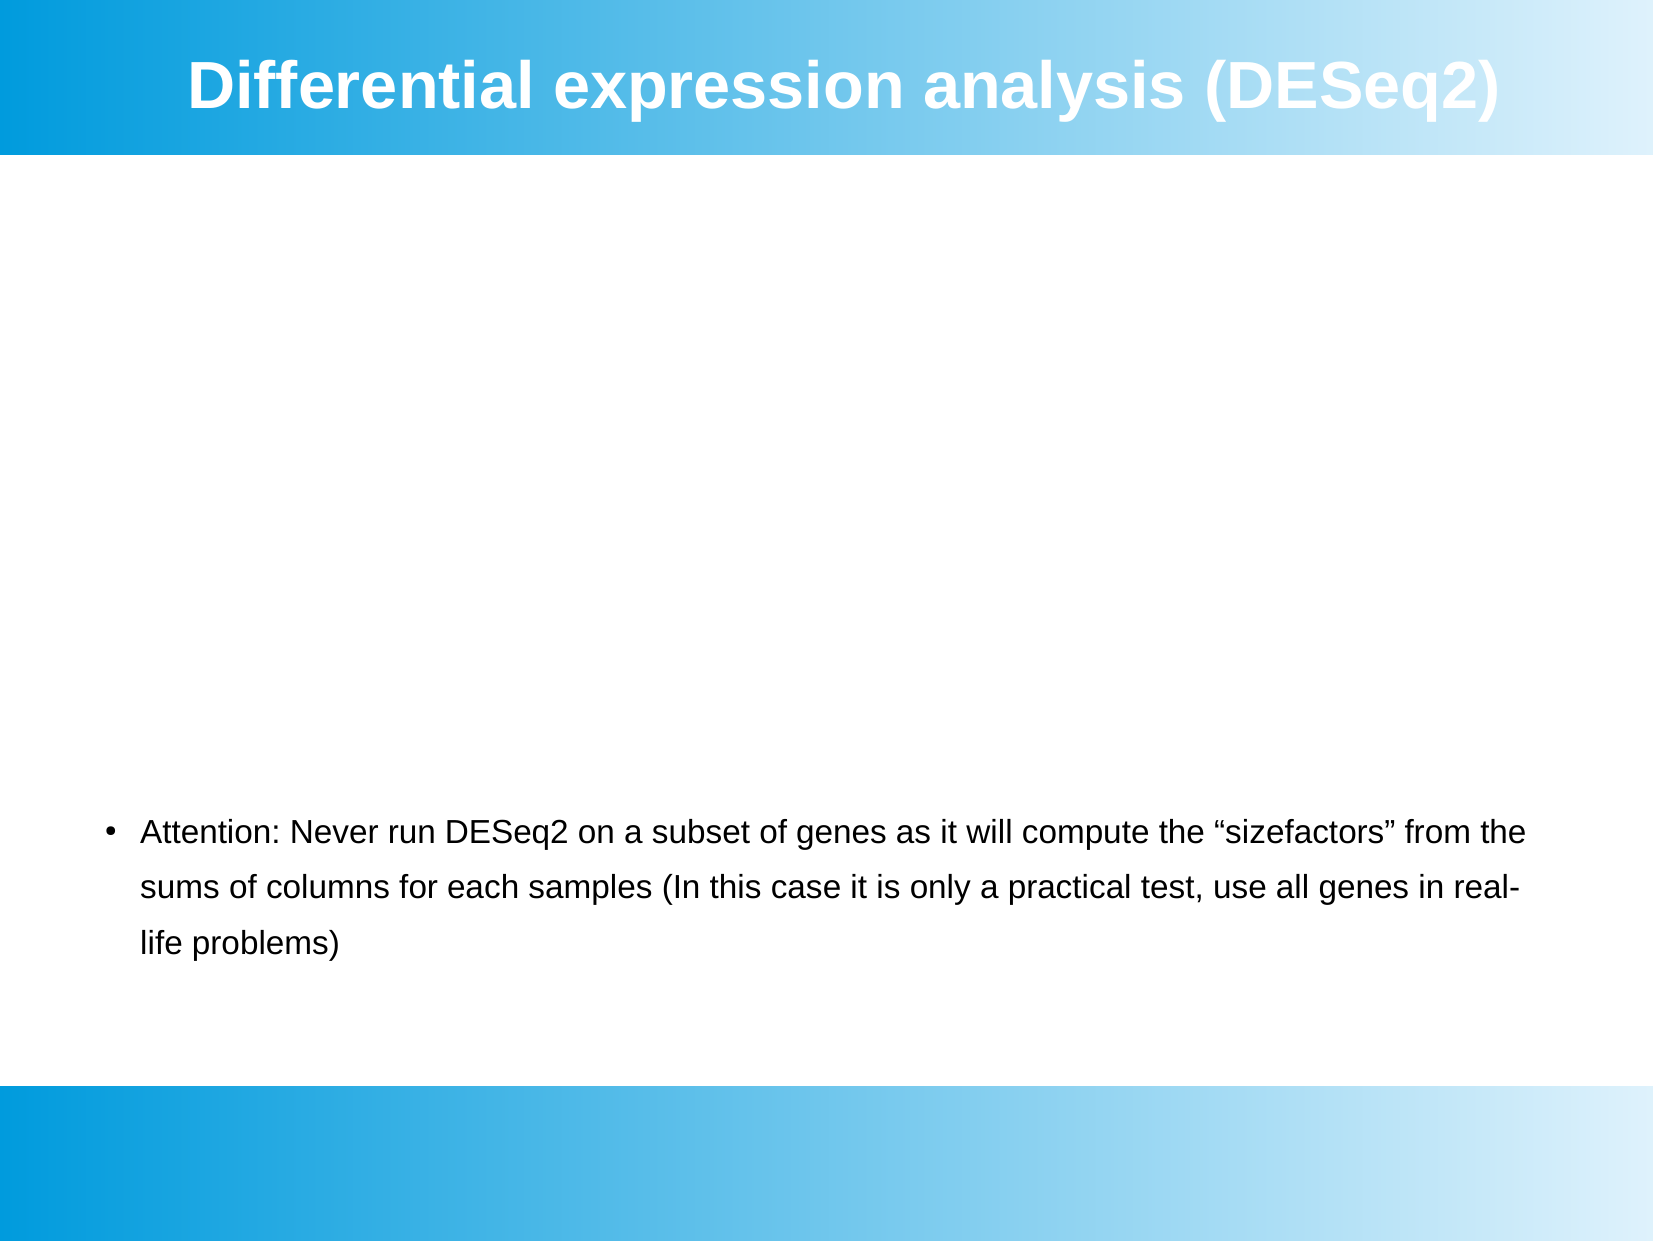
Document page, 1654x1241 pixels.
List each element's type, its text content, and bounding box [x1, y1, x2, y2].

title Differential expression analysis (DESeq2) [82, 10, 1571, 123]
text_box Attention: Never run DESeq2 on a subset of genes as it will compute the “sizefactors” from the sums of columns for each samples (In this case it is only a practical test, use all genes in real-life problems) [90, 787, 1561, 1081]
